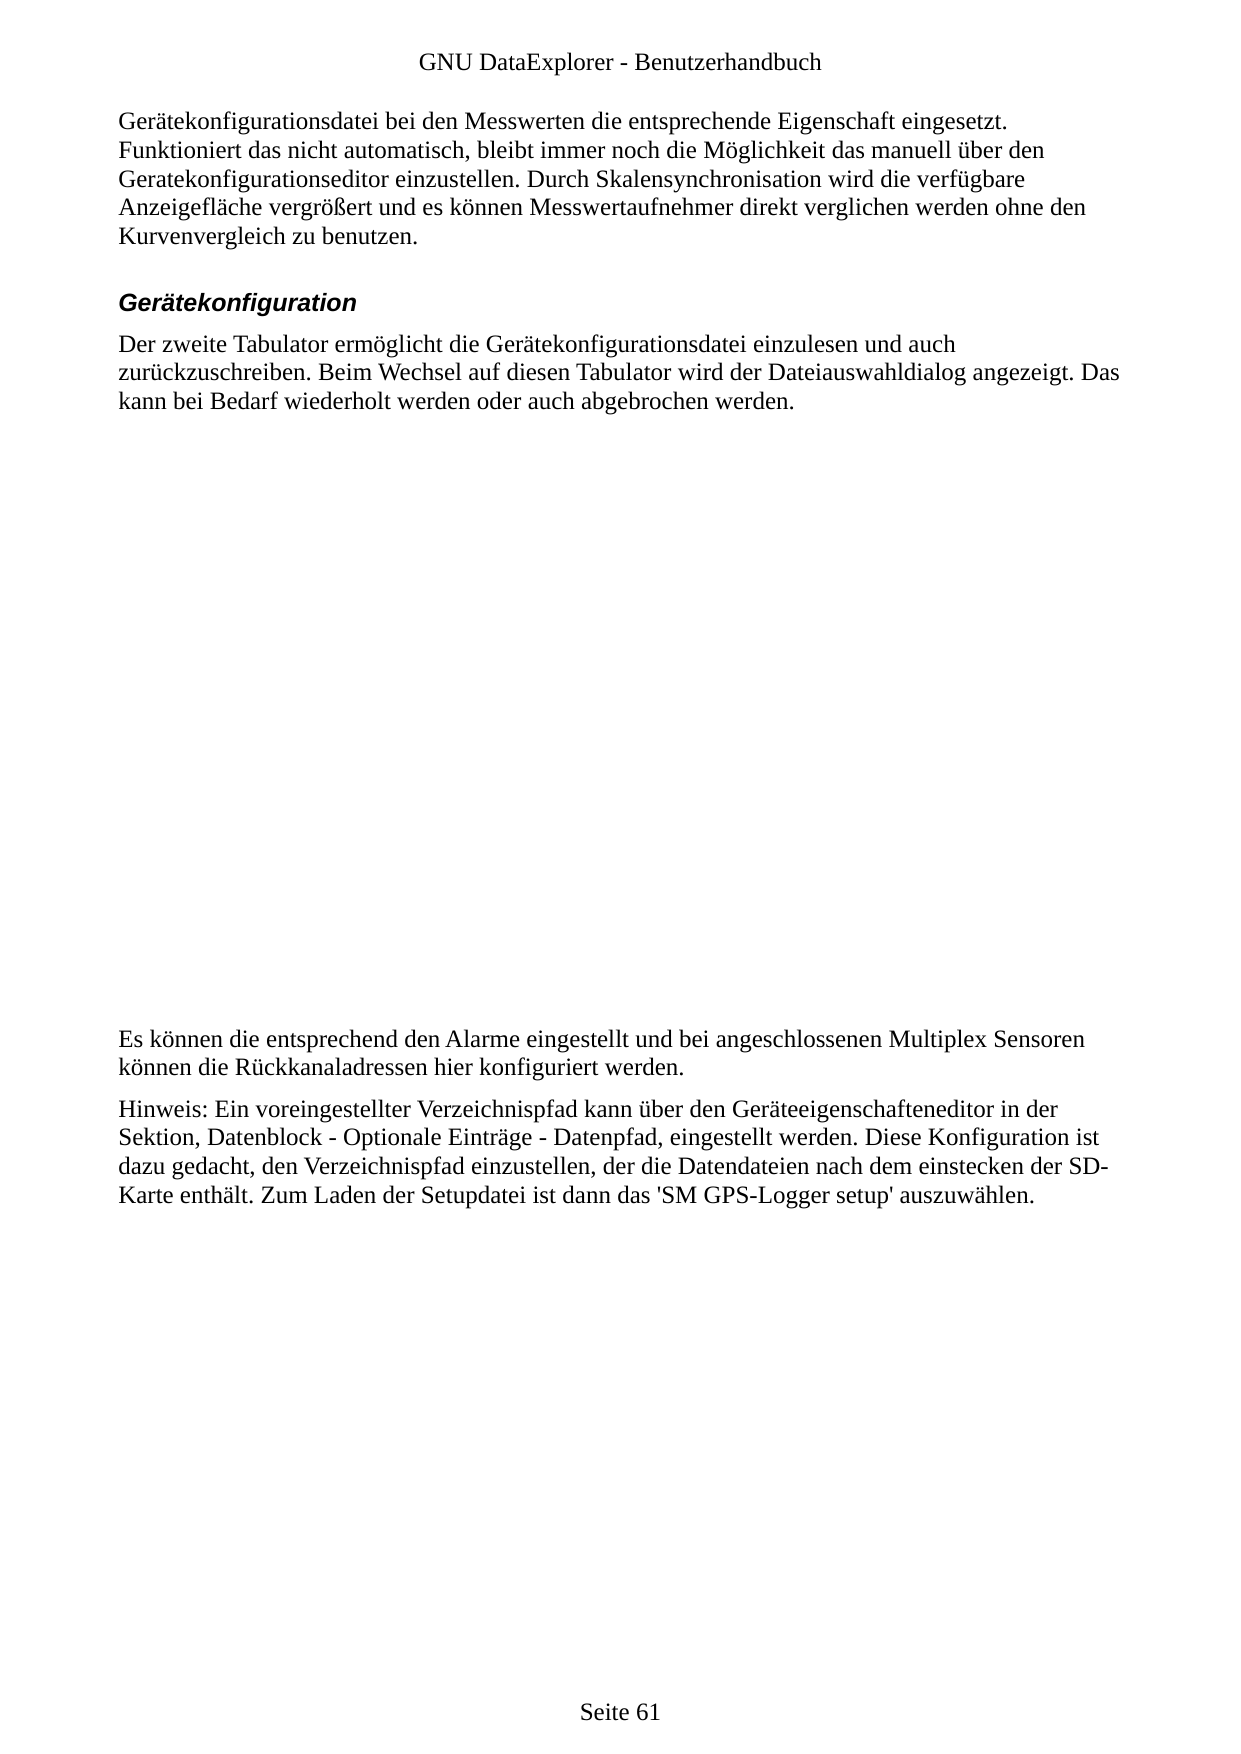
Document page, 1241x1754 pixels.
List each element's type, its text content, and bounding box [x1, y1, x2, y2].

text Der zweite Tabulator ermöglicht die Gerätekonfigurationsdatei einzulesen und auch zurückzuschreiben. Beim Wechsel auf diesen Tabulator wird der Dateiauswahldialog angezeigt. Das kann bei Bedarf wiederholt werden oder auch abgebrochen werden. [118, 329, 1122, 415]
text Gerätekonfigurationsdatei bei den Messwerten die entsprechende Eigenschaft eingesetzt. Funktioniert das nicht automatisch, bleibt immer noch die Möglichkeit das manuell über den Geratekonfigurationseditor einzustellen. Durch Skalensynchronisation wird die verfügbare Anzeigefläche vergrößert und es können Messwertaufnehmer direkt verglichen werden ohne den Kurvenvergleich zu benutzen. [118, 106, 1122, 250]
text Hinweis: Ein voreingestellter Verzeichnispfad kann über den Geräteeigenschafteneditor in der Sektion, Datenblock - Optionale Einträge - Datenpfad, eingestellt werden. Diese Konfiguration ist dazu gedacht, den Verzeichnispfad einzustellen, der die Datendateien nach dem einstecken der SD-Karte enthält. Zum Laden der Setupdatei ist dann das 'SM GPS-Logger setup' auszuwählen. [118, 1094, 1122, 1209]
subtitle Gerätekonfiguration [118, 287, 1122, 316]
text Es können die entsprechend den Alarme eingestellt und bei angeschlossenen Multiplex Sensoren können die Rückkanaladressen hier konfiguriert werden. [118, 1024, 1122, 1081]
